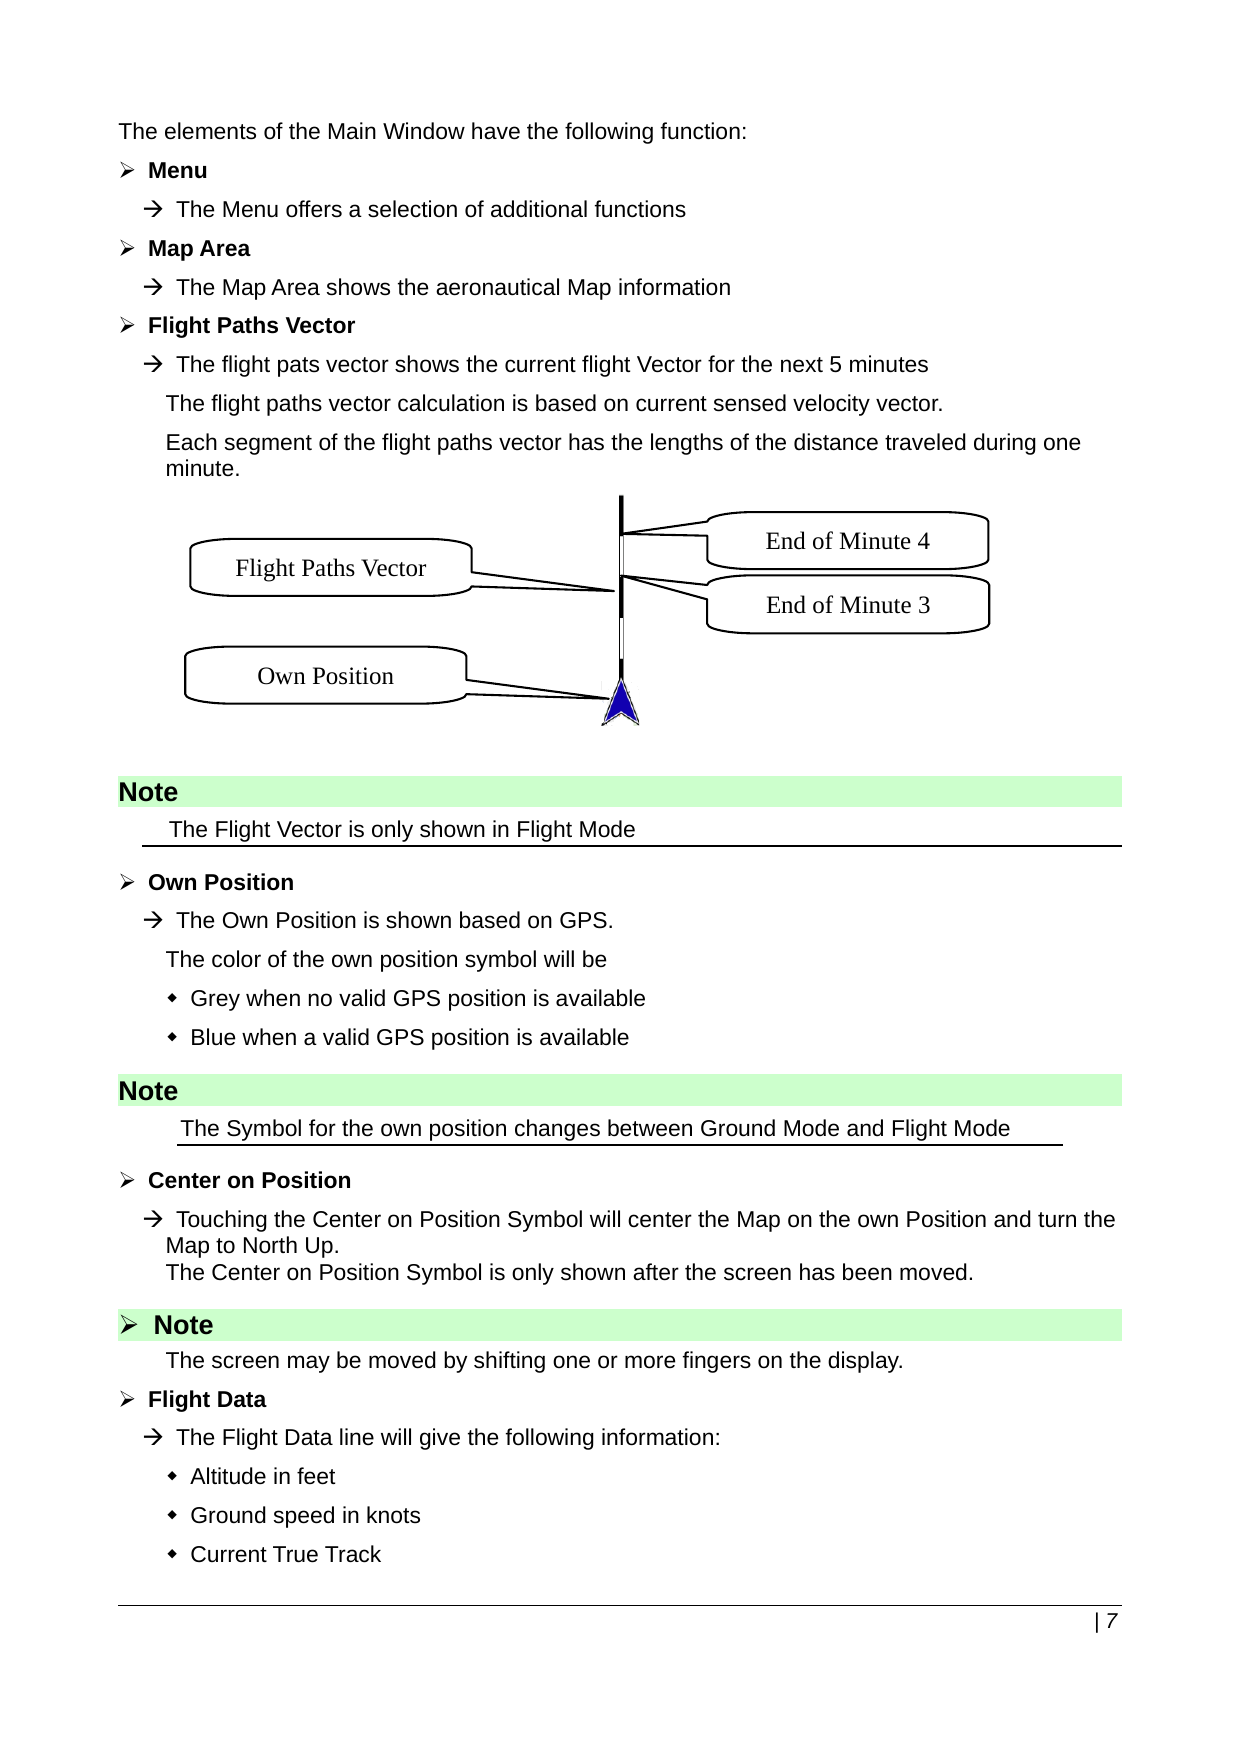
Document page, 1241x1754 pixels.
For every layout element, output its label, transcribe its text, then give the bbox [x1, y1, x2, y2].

subtitle Note [118, 1074, 1122, 1106]
subtitle The color of the own position symbol will be [142, 946, 1122, 972]
subtitle Flight Paths Vector [118, 312, 1122, 339]
subtitle Touching the Center on Position Symbol will center the Map on the own Position and turn the Map to North Up. The Center on Position Symbol is only shown after the screen has been moved. [142, 1206, 1122, 1285]
subtitle The Flight Data line will give the following information: [142, 1424, 1122, 1451]
subtitle Note [118, 1309, 1122, 1341]
subtitle Own Position [118, 868, 1122, 895]
list The Flight Vector is only shown in Flight Mode [142, 813, 1122, 845]
subtitle Current True Track [165, 1541, 1122, 1567]
subtitle Flight Data [118, 1386, 1122, 1412]
subtitle The Own Position is shown based on GPS. [142, 907, 1122, 934]
subtitle The screen may be moved by shifting one or more fingers on the display. [142, 1347, 1122, 1373]
subtitle Menu [118, 157, 1122, 183]
subtitle Map Area [118, 235, 1122, 261]
subtitle The Menu offers a selection of additional functions [142, 196, 1122, 222]
subtitle Each segment of the flight paths vector has the lengths of the distance traveled during one minute. [142, 429, 1122, 482]
subtitle Center on Position [118, 1167, 1122, 1193]
picture [601, 494, 640, 726]
subtitle Ground speed in knots [165, 1502, 1122, 1528]
subtitle The elements of the Main Window have the following function: [118, 118, 1122, 144]
subtitle Blue when a valid GPS position is available [165, 1024, 1122, 1050]
subtitle Note [118, 776, 1122, 807]
subtitle Altitude in feet [165, 1463, 1122, 1489]
subtitle The Map Area shows the aeronautical Map information [142, 273, 1122, 300]
subtitle The flight paths vector calculation is based on current sensed velocity vector. [142, 390, 1122, 416]
subtitle The flight pats vector shows the current flight Vector for the next 5 minutes [142, 351, 1122, 378]
subtitle Grey when no valid GPS position is available [165, 985, 1122, 1011]
text The Symbol for the own position changes between Ground Mode and Flight Mode [177, 1112, 1063, 1144]
